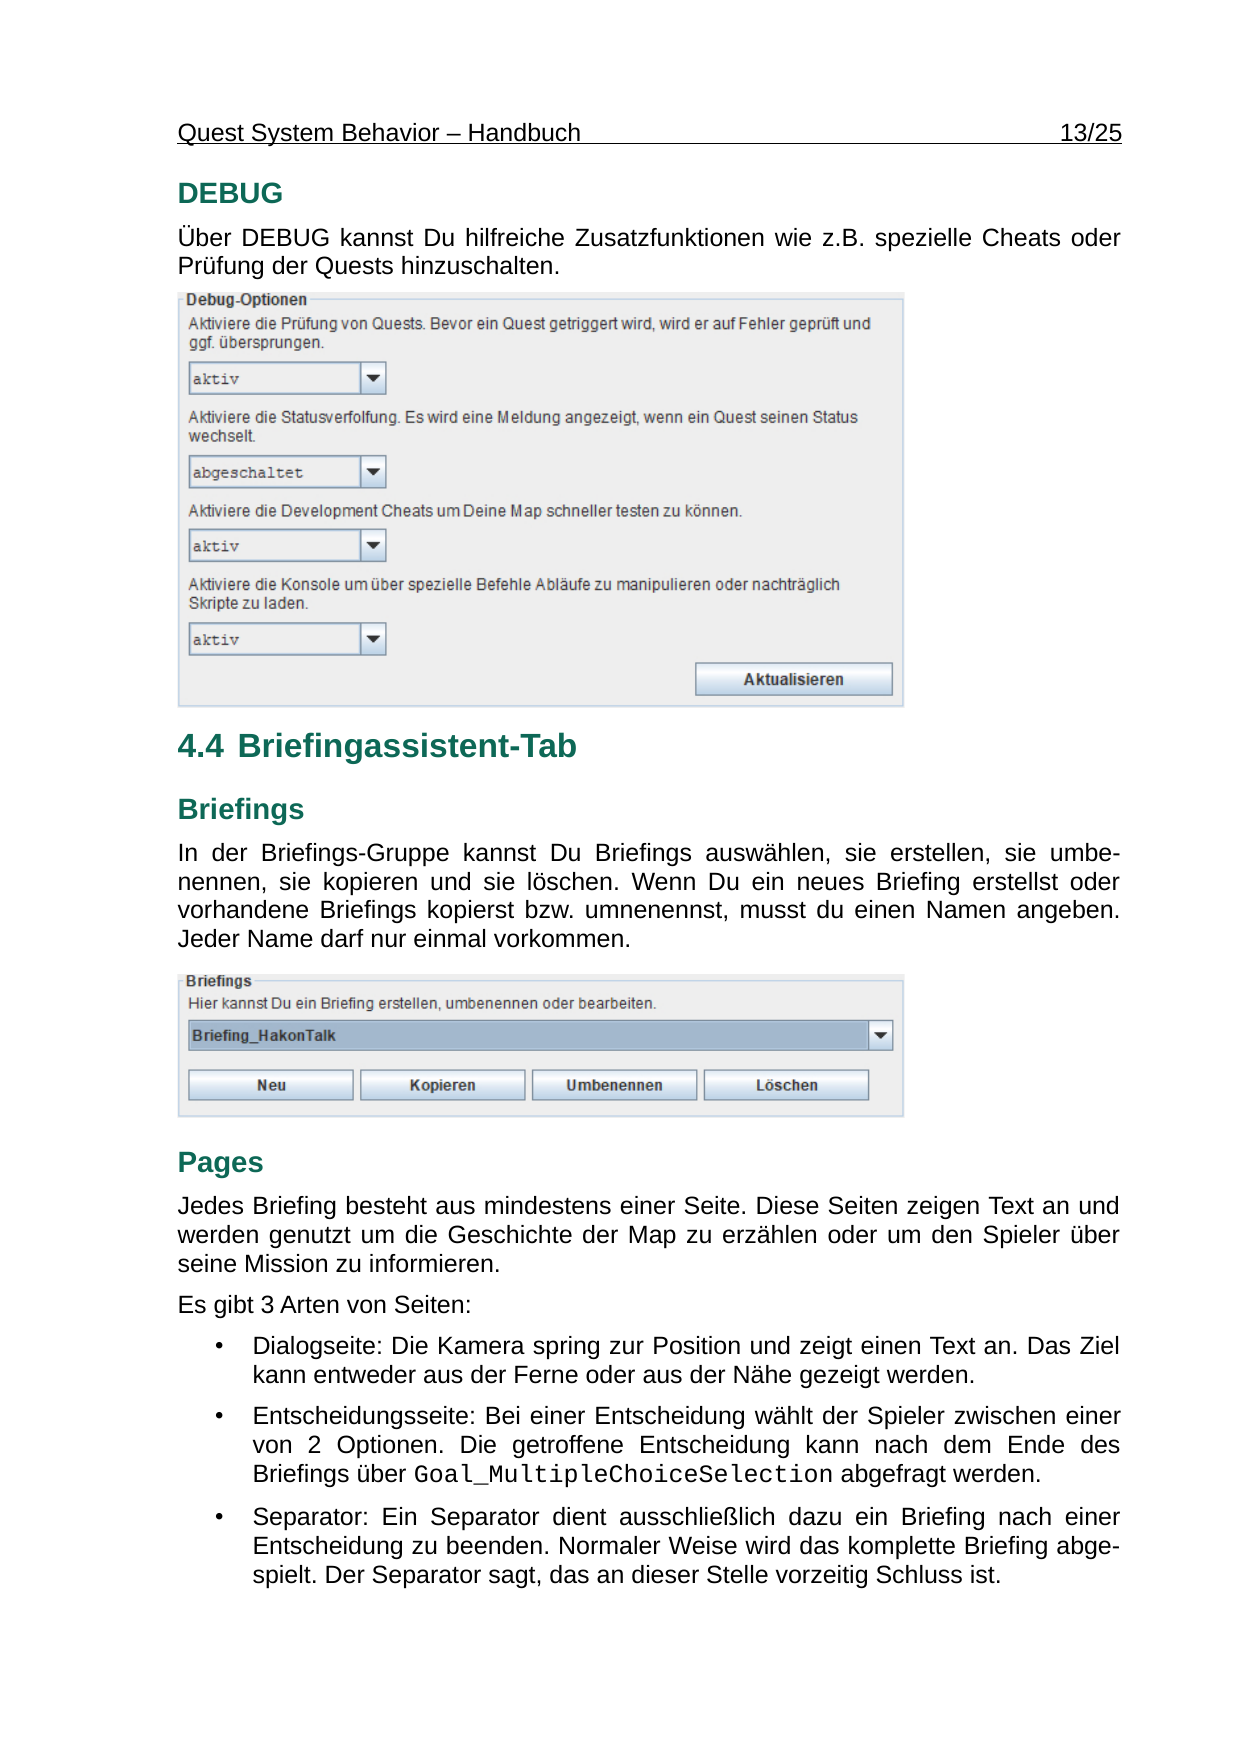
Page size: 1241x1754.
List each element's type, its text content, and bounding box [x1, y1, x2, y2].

picture [177, 292, 905, 708]
text Jedes Briefing besteht aus mindestens einer Seite. Diese Seiten zeigen Text an und werden genutzt um die Geschichte der Map zu erzählen oder um den Spieler über seine Mission zu informieren. [177, 1191, 1122, 1277]
text Über DEBUG kannst Du hilfreiche Zusatzfunktionen wie z.B. spezielle Cheats oder Prüfung der Quests hinzuschalten. [177, 223, 1122, 280]
subtitle DEBUG [177, 176, 1122, 210]
list Dialogseite: Die Kamera spring zur Position und zeigt einen Text an. Das Ziel kann entweder aus der Ferne oder aus der Nähe gezeigt werden. [215, 1331, 1122, 1389]
text Es gibt 3 Arten von Seiten: [177, 1290, 1122, 1319]
picture [177, 974, 905, 1118]
subtitle Pages [177, 1145, 1122, 1179]
subtitle Briefings [177, 792, 1122, 825]
list Entscheidungsseite: Bei einer Entscheidung wählt der Spieler zwischen einer von 2 Optionen. Die getroffene Entscheidung kann nach dem Ende des Briefings über Goal_MultipleChoiceSelection abgefragt werden. [215, 1401, 1122, 1490]
list Separator: Ein Separator dient ausschließlich dazu ein Briefing nach einer Entscheidung zu beenden. Normaler Weise wird das komplette Briefing abge-spielt. Der Separator sagt, das an dieser Stelle vorzeitig Schluss ist. [215, 1502, 1122, 1589]
text In der Briefings-Gruppe kannst Du Briefings auswählen, sie erstellen, sie umbe-nennen, sie kopieren und sie löschen. Wenn Du ein neues Briefing erstellst oder vorhandene Briefings kopierst bzw. umnenennst, musst du einen Namen angeben. Jeder Name darf nur einmal vorkommen. [177, 838, 1122, 953]
subtitle Briefingassistent-Tab [177, 726, 1122, 764]
